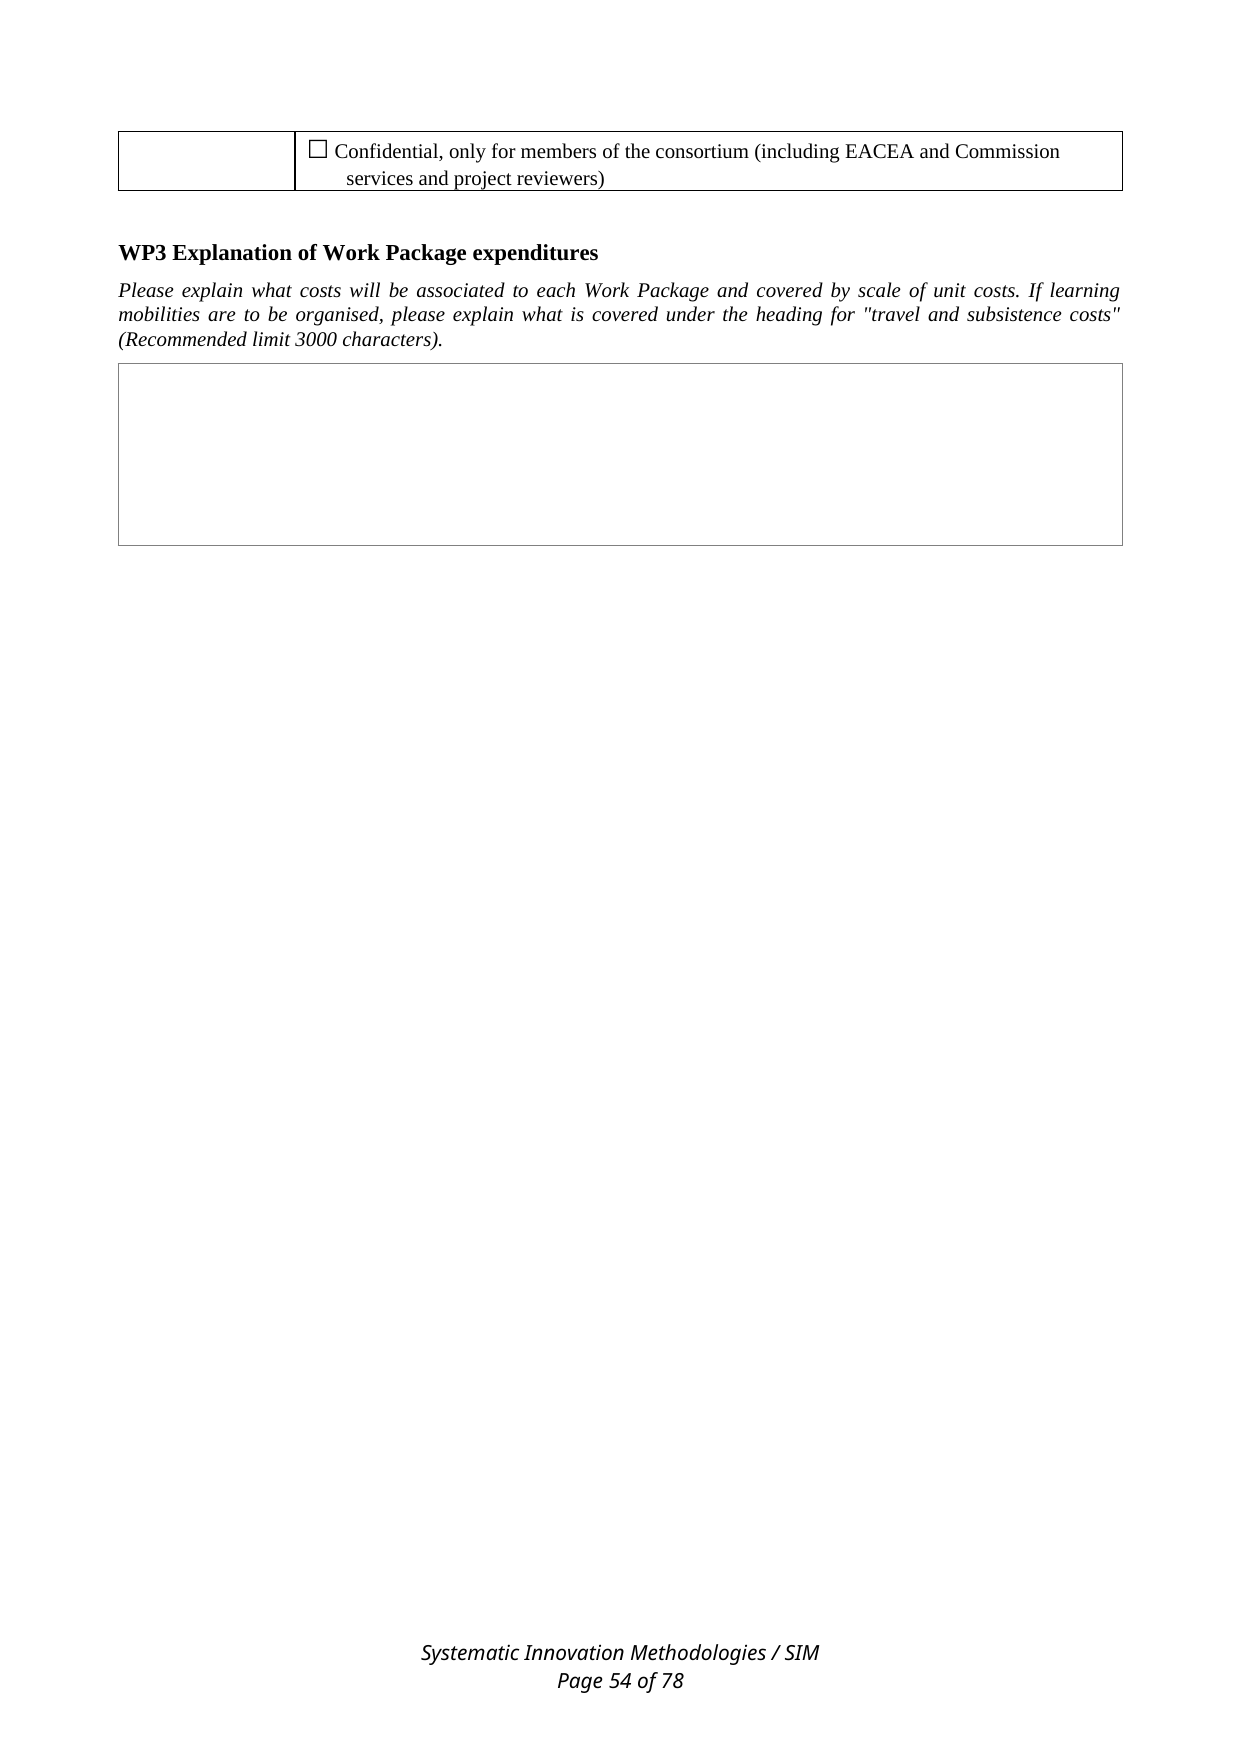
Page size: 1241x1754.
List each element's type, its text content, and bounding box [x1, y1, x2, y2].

text Please explain what costs will be associated to each Work Package and covered by scale of unit costs. If learning mobilities are to be organised, please explain what is covered under the heading for "travel and subsistence costs" (Recommended limit 3000 characters). [118, 278, 1122, 351]
table_cell [119, 132, 294, 190]
table_cell ☐ Confidential, only for members of the consortium (including EACEA and Commission services and project reviewers) [296, 132, 1122, 190]
table_header [119, 364, 1122, 545]
text WP3 Explanation of Work Package expenditures [118, 239, 1122, 266]
